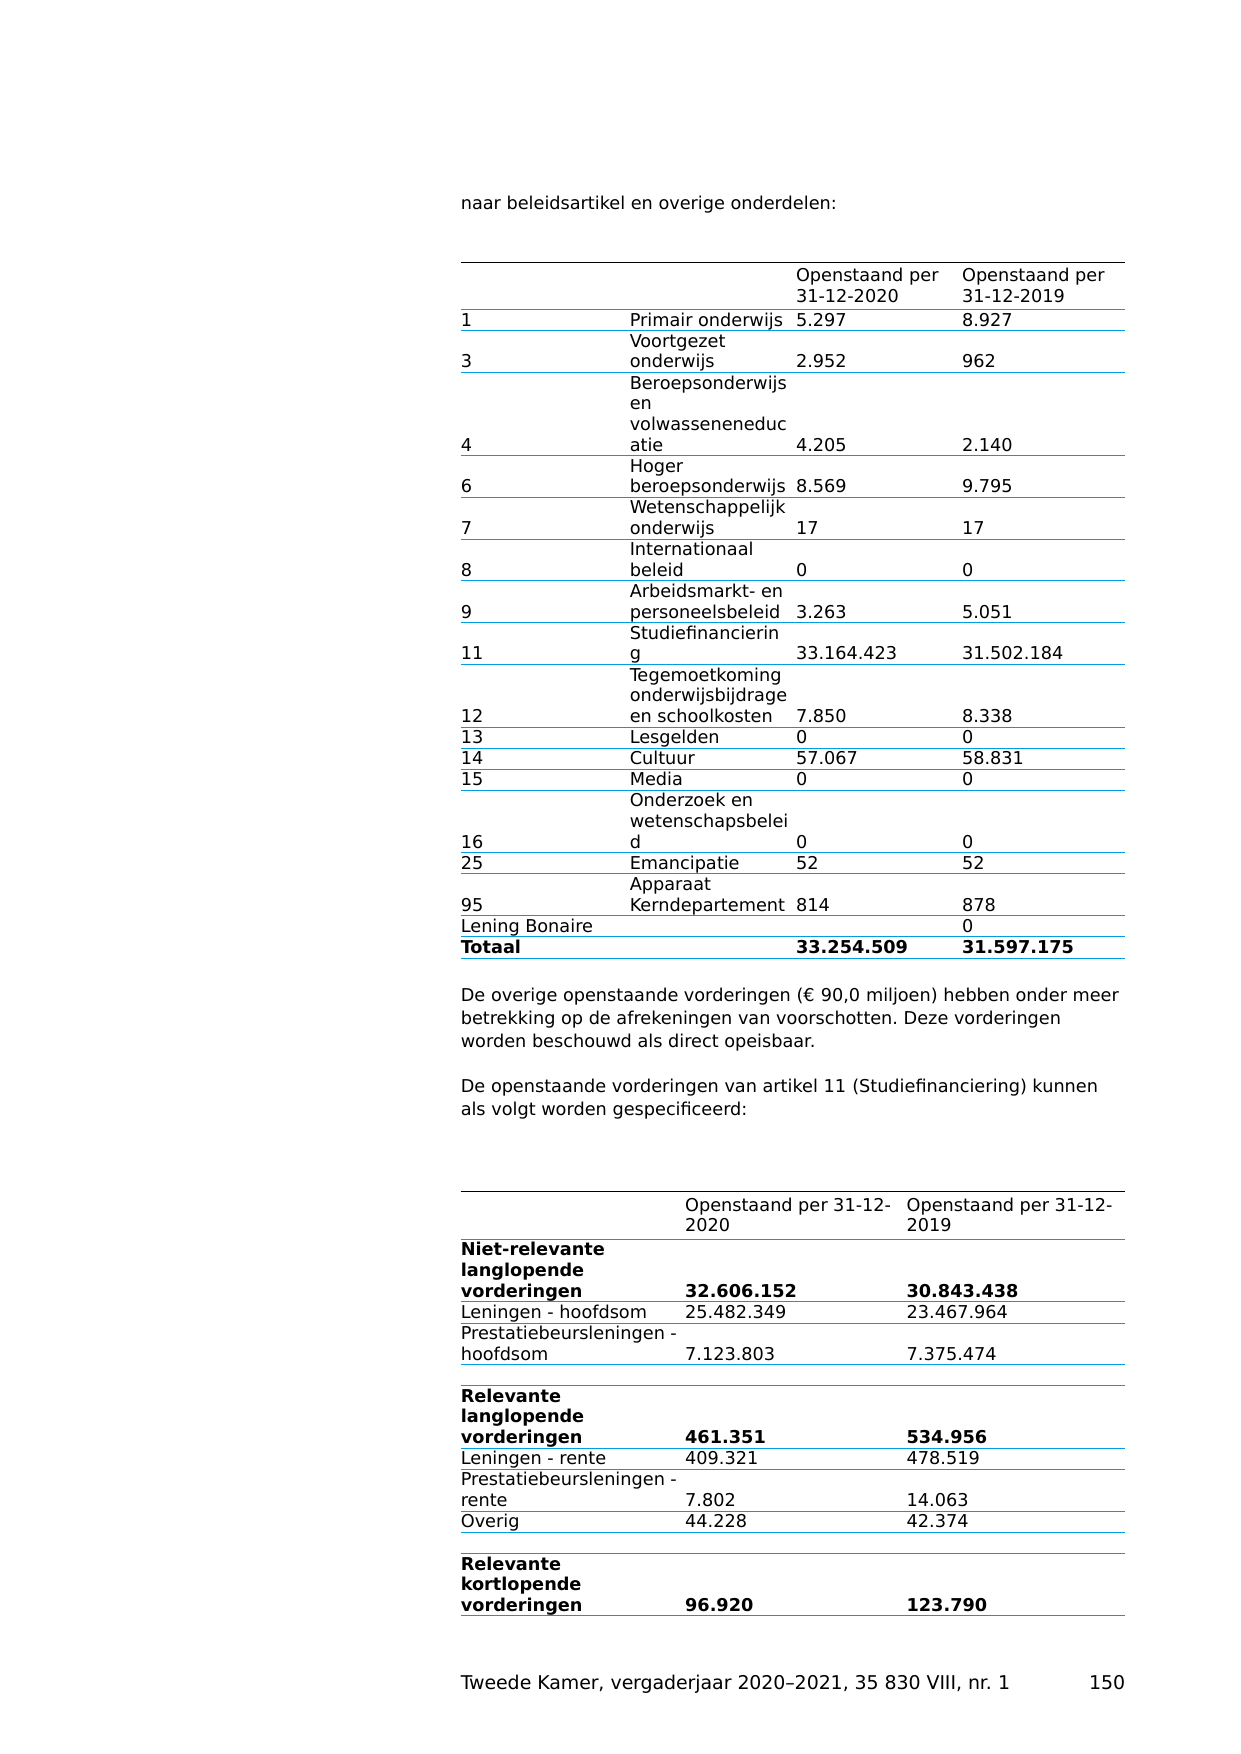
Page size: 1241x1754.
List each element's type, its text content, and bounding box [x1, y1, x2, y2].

table_cell 11 [461, 623, 627, 664]
table_cell 9.795 [959, 456, 1125, 497]
table_cell 4 [461, 373, 627, 455]
table_cell Hoger beroepsonderwijs [627, 456, 793, 497]
table_cell 4.205 [793, 373, 959, 455]
table_cell 17 [959, 498, 1125, 539]
table_cell 814 [793, 874, 959, 915]
table_cell 8 [461, 540, 627, 580]
text De overige openstaande vorderingen (€ 90,0 miljoen) hebben onder meer betrekking op de afrekeningen van voorschotten. Deze vorderingen worden beschouwd als direct opeisbaar. [461, 983, 1125, 1052]
table_cell 13 [461, 728, 627, 747]
table_cell Openstaand per 31-12-2020 [793, 263, 959, 309]
table_cell [904, 1533, 1125, 1553]
table_cell Cultuur [627, 749, 793, 769]
table_cell 17 [793, 498, 959, 539]
table_cell [682, 1365, 903, 1385]
table_cell 52 [959, 853, 1125, 873]
table_cell 12 [461, 665, 627, 726]
table_cell [793, 916, 959, 936]
table_cell Primair onderwijs [627, 310, 793, 330]
table_cell 0 [793, 770, 959, 790]
table_cell 3 [461, 331, 627, 372]
table_cell 15 [461, 770, 627, 790]
table_cell 8.338 [959, 665, 1125, 726]
table_cell Prestatiebeursleningen - hoofdsom [461, 1324, 682, 1364]
table_cell 5.051 [959, 581, 1125, 622]
table_cell Beroepsonderwijs en volwasseneneducatie [627, 373, 793, 455]
table_cell Totaal [461, 937, 793, 957]
table_cell 0 [959, 770, 1125, 790]
table_cell Media [627, 770, 793, 790]
table_cell Emancipatie [627, 853, 793, 873]
table_cell Openstaand per 31-12-2020 [682, 1192, 903, 1239]
table_cell 52 [793, 853, 959, 873]
table_cell 534.956 [904, 1386, 1125, 1448]
table_cell 8.927 [959, 310, 1125, 330]
table_cell 7 [461, 498, 627, 539]
table_cell [461, 1192, 682, 1239]
table_cell 58.831 [959, 749, 1125, 769]
table_cell 0 [959, 791, 1125, 852]
table_cell [461, 1533, 682, 1553]
text De openstaande vorderingen van artikel 11 (Studiefinanciering) kunnen als volgt worden gespecificeerd: [461, 1074, 1125, 1120]
table_cell 25.482.349 [682, 1302, 903, 1322]
table_cell 95 [461, 874, 627, 915]
table_cell 23.467.964 [904, 1302, 1125, 1322]
table_cell Prestatiebeursleningen - rente [461, 1470, 682, 1511]
table_cell 878 [959, 874, 1125, 915]
table_cell Onderzoek en wetenschapsbeleid [627, 791, 793, 852]
table_cell 25 [461, 853, 627, 873]
table_cell 44.228 [682, 1512, 903, 1532]
table_cell 3.263 [793, 581, 959, 622]
table_cell [461, 263, 627, 309]
table_cell Leningen - hoofdsom [461, 1302, 682, 1322]
table_cell 32.606.152 [682, 1240, 903, 1301]
table_cell 0 [959, 728, 1125, 747]
table_cell 8.569 [793, 456, 959, 497]
table_cell 2.140 [959, 373, 1125, 455]
table_cell Relevante langlopende vorderingen [461, 1386, 682, 1448]
table_cell 7.850 [793, 665, 959, 726]
table_cell 0 [959, 916, 1125, 936]
table_cell 7.375.474 [904, 1324, 1125, 1364]
table_cell Tegemoetkoming onderwijsbijdrage en schoolkosten [627, 665, 793, 726]
table_cell 30.843.438 [904, 1240, 1125, 1301]
table_cell 461.351 [682, 1386, 903, 1448]
table_cell 31.597.175 [959, 937, 1125, 957]
table_cell 42.374 [904, 1512, 1125, 1532]
table_header Tabel 91 Stand debiteuren (bedragen x € 1.000) [461, 237, 1125, 262]
table_cell 57.067 [793, 749, 959, 769]
table_cell 14 [461, 749, 627, 769]
table_cell 2.952 [793, 331, 959, 372]
table_cell Openstaand per 31-12-2019 [959, 263, 1125, 309]
table_cell [461, 1365, 682, 1385]
table_cell Lesgelden [627, 728, 793, 747]
table_cell Niet-relevante langlopende vorderingen [461, 1240, 682, 1301]
table_cell 409.321 [682, 1449, 903, 1469]
table_cell Leningen - rente [461, 1449, 682, 1469]
table_cell 6 [461, 456, 627, 497]
table_cell Overig [461, 1512, 682, 1532]
table_cell Openstaand per 31-12-2019 [904, 1192, 1125, 1239]
table_cell 16 [461, 791, 627, 852]
table_cell 123.790 [904, 1554, 1125, 1615]
table_cell Apparaat Kerndepartement [627, 874, 793, 915]
table_cell 9 [461, 581, 627, 622]
table_cell [904, 1365, 1125, 1385]
table_cell 33.254.509 [793, 937, 959, 957]
table_cell 962 [959, 331, 1125, 372]
table_cell Studiefinanciering [627, 623, 793, 664]
table_cell [627, 263, 793, 309]
table_cell [682, 1533, 903, 1553]
table_cell 14.063 [904, 1470, 1125, 1511]
table_cell Voortgezet onderwijs [627, 331, 793, 372]
table_cell Internationaal beleid [627, 540, 793, 580]
table_cell 5.297 [793, 310, 959, 330]
table_cell 7.802 [682, 1470, 903, 1511]
table_cell 96.920 [682, 1554, 903, 1615]
table_cell 0 [793, 540, 959, 580]
table_cell Wetenschappelijk onderwijs [627, 498, 793, 539]
table_cell 31.502.184 [959, 623, 1125, 664]
table_cell Arbeidsmarkt- en personeelsbeleid [627, 581, 793, 622]
table_header Tabel 92 Specificatie debiteuren Studiefinanciering (bedragen x € 1.000) [461, 1143, 1125, 1191]
text naar beleidsartikel en overige onderdelen: [461, 191, 1125, 214]
table_cell 478.519 [904, 1449, 1125, 1469]
table_cell 0 [959, 540, 1125, 580]
table_cell 0 [793, 791, 959, 852]
table_cell 0 [793, 728, 959, 747]
table_cell 7.123.803 [682, 1324, 903, 1364]
table_cell 1 [461, 310, 627, 330]
table_cell Relevante kortlopende vorderingen [461, 1554, 682, 1615]
table_cell 33.164.423 [793, 623, 959, 664]
table_cell Lening Bonaire [461, 916, 793, 936]
